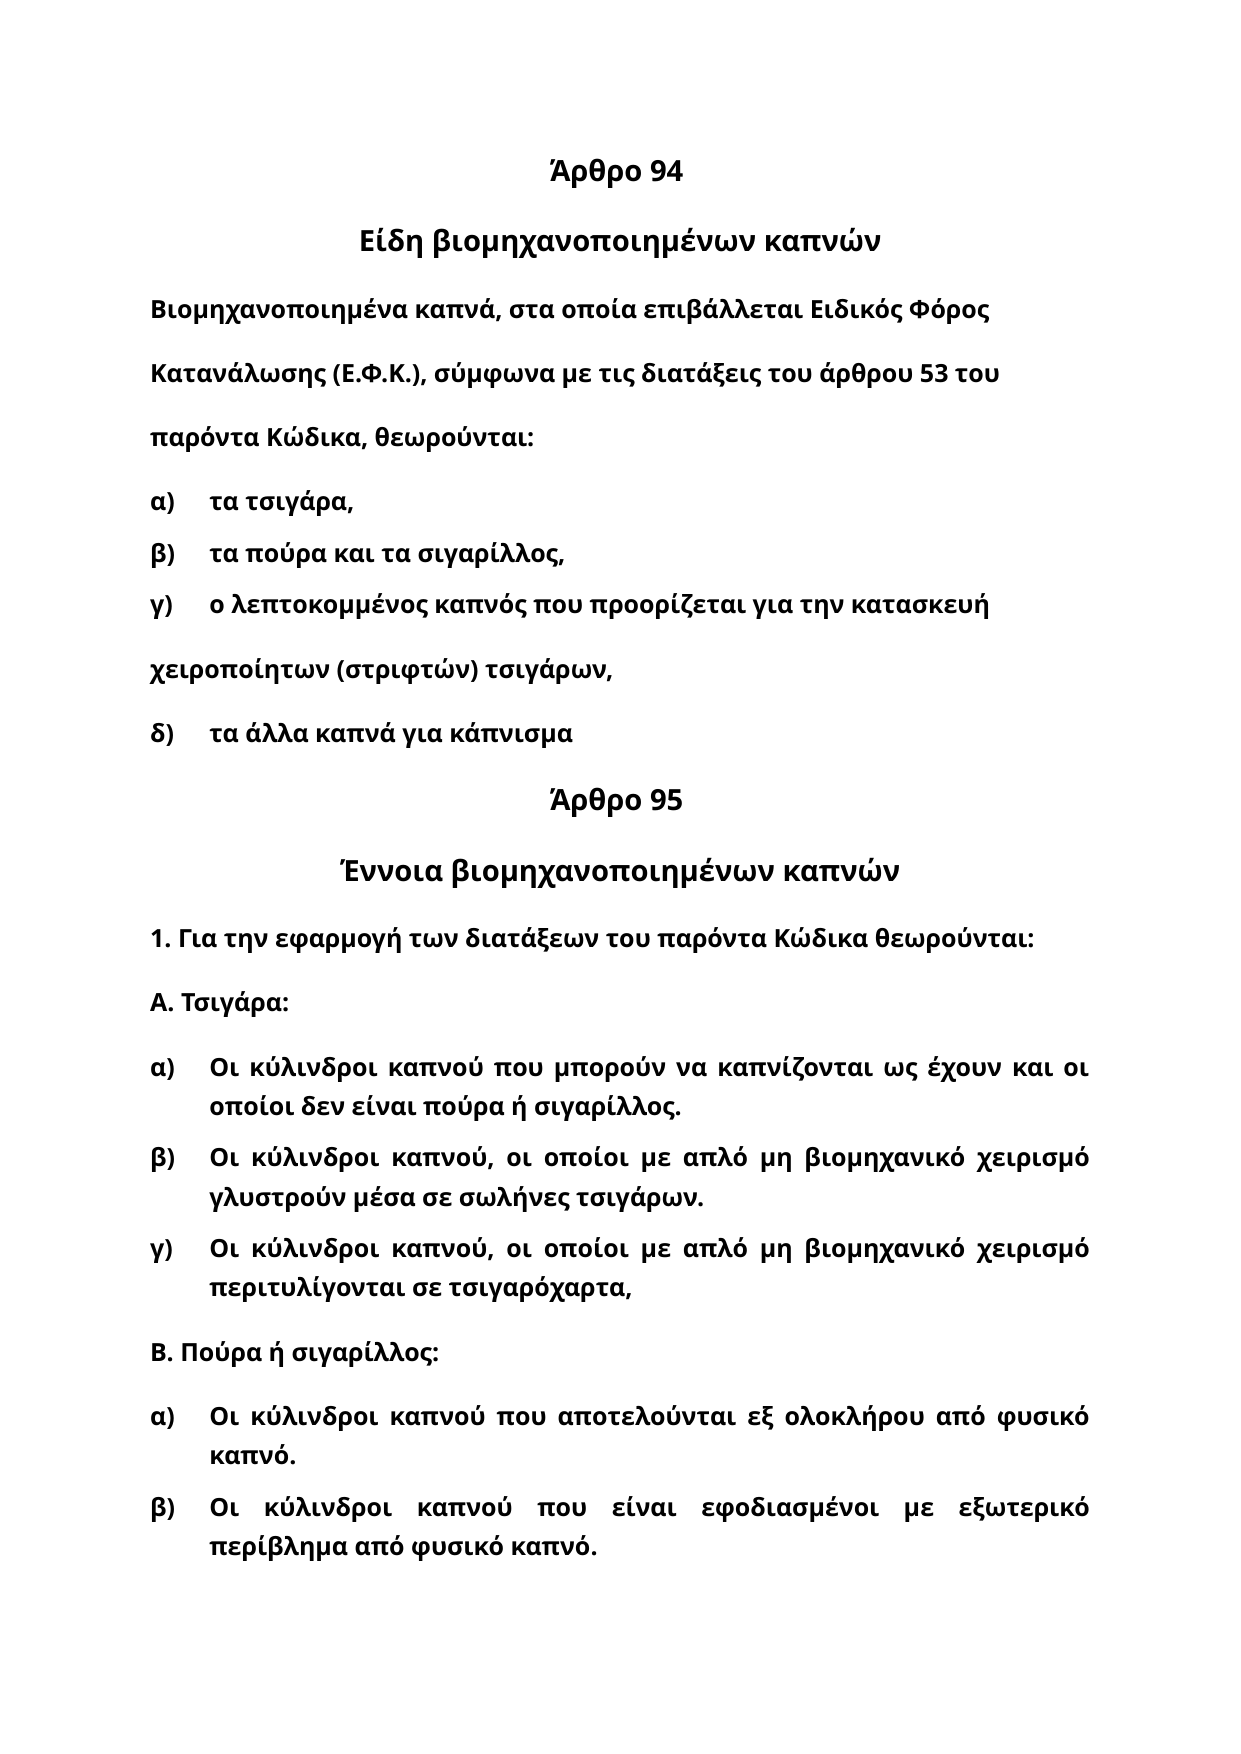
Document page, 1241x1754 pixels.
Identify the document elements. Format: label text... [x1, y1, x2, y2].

list β) τα πούρα και τα σιγαρίλλος, [150, 535, 1090, 569]
text Κατανάλωσης (Ε.Φ.Κ.), σύμφωνα με τις διατάξεις του άρθρου 53 του [150, 355, 1090, 389]
list α) τα τσιγάρα, [150, 484, 1090, 518]
subtitle Άρθρο 95 [150, 779, 1090, 819]
list δ) τα άλλα καπνά για κάπνισμα [150, 715, 1090, 749]
text 1. Για την εφαρμογή των διατάξεων του παρόντα Κώδικα θεωρούνται: [150, 921, 1090, 955]
text Βιομηχανοποιημένα καπνά, στα οποία επιβάλλεται Ειδικός Φόρος [150, 291, 1090, 325]
list β) Οι κύλινδροι καπνού που είναι εφοδιασμένοι με εξωτερικό περίβλημα από φυσικό καπνό. [150, 1489, 1090, 1562]
text χειροποίητων (στριφτών) τσιγάρων, [150, 651, 1090, 685]
list α) Οι κύλινδροι καπνού που αποτελούνται εξ ολοκλήρου από φυσικό καπνό. [150, 1398, 1090, 1472]
text Α. Τσιγάρα: [150, 985, 1090, 1019]
list γ) Οι κύλινδροι καπνού, οι οποίοι με απλό μη βιομηχανικό χειρισμό περιτυλίγονται σε τσιγαρόχαρτα, [150, 1231, 1090, 1304]
text παρόντα Κώδικα, θεωρούνται: [150, 419, 1090, 454]
text Β. Πούρα ή σιγαρίλλος: [150, 1334, 1090, 1368]
subtitle Έννοια βιομηχανοποιημένων καπνών [150, 850, 1090, 890]
list γ) ο λεπτοκομμένος καπνός που προορίζεται για την κατασκευή [150, 587, 1090, 621]
list β) Οι κύλινδροι καπνού, οι οποίοι με απλό μη βιομηχανικό χειρισμό γλυστρούν μέσα σε σωλήνες τσιγάρων. [150, 1140, 1090, 1213]
subtitle Άρθρο 94 [150, 150, 1090, 190]
subtitle Είδη βιομηχανοποιημένων καπνών [150, 221, 1090, 260]
list α) Οι κύλινδροι καπνού που μπορούν να καπνίζονται ως έχουν και οι οποίοι δεν είναι πούρα ή σιγαρίλλος. [150, 1049, 1090, 1122]
